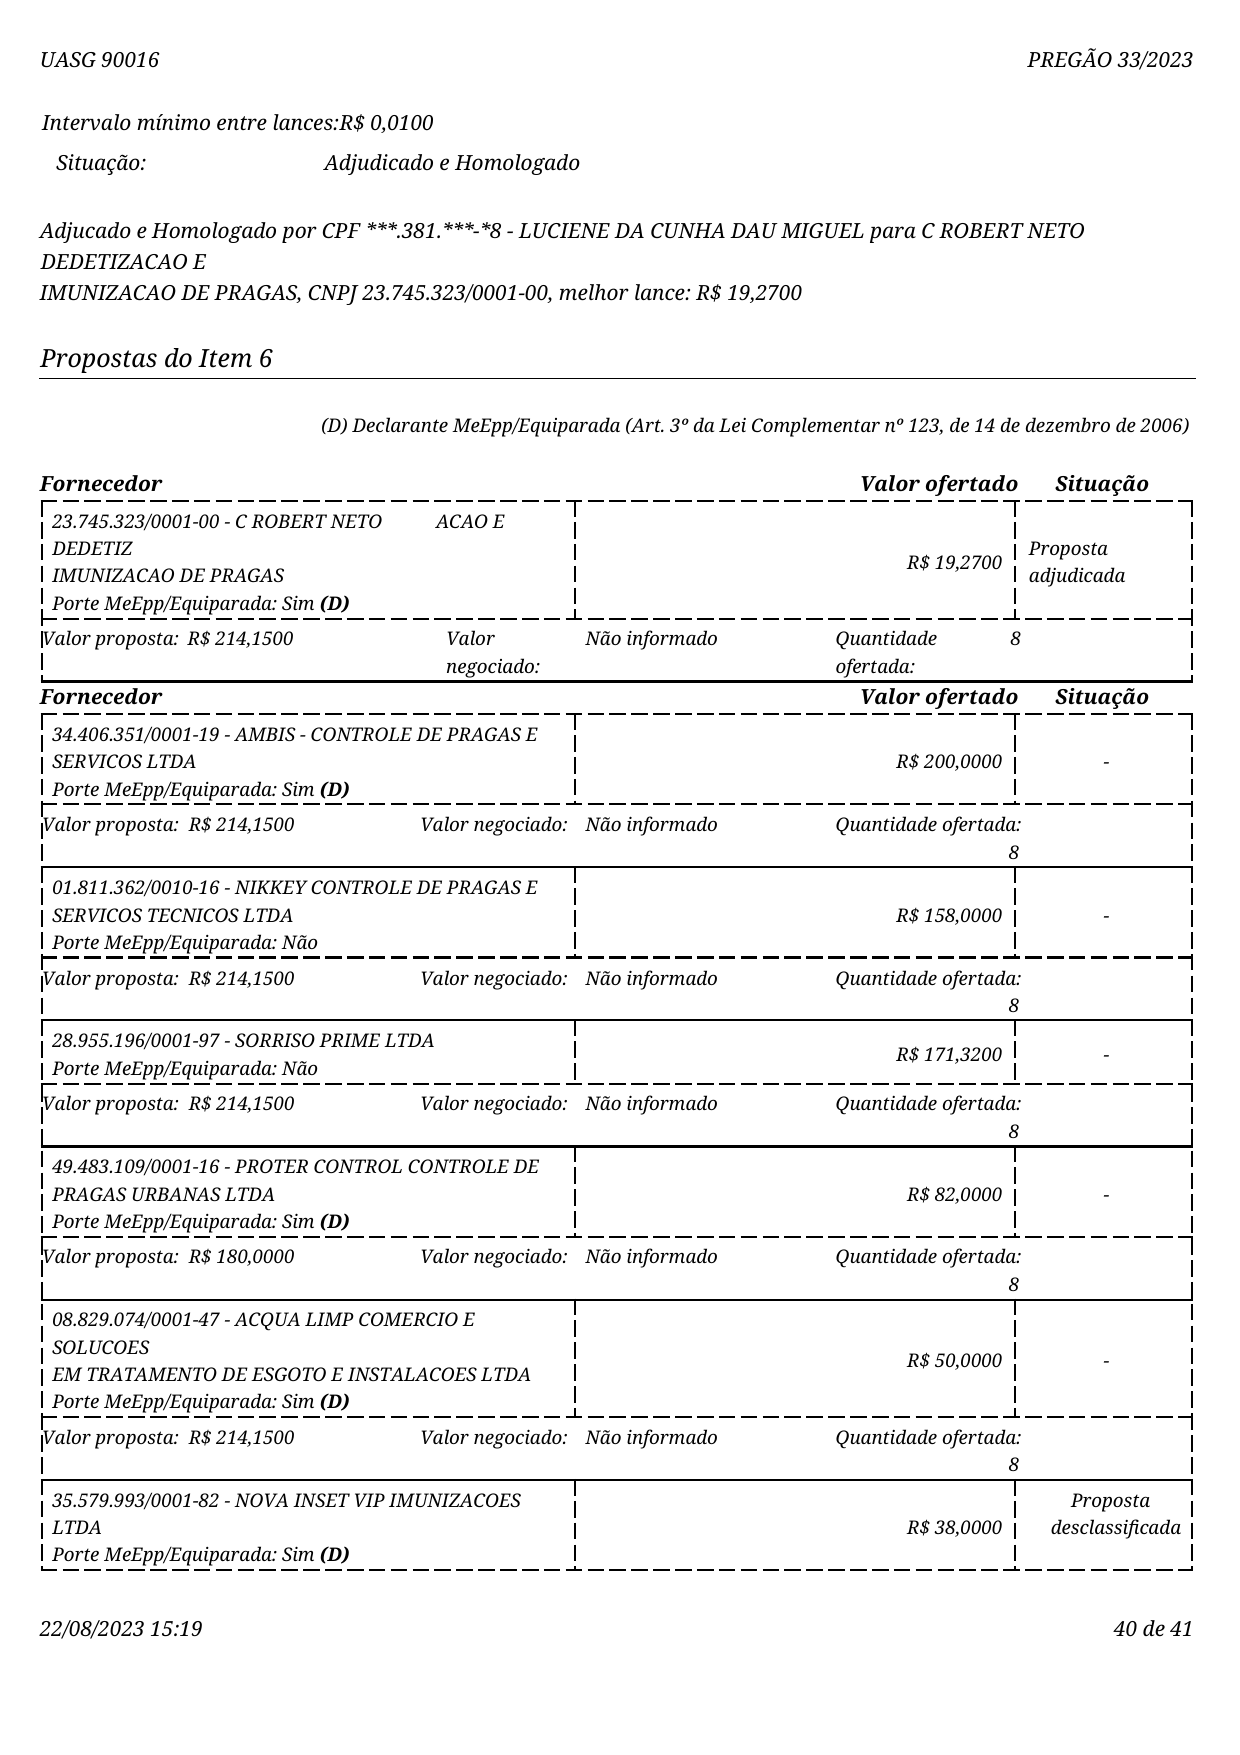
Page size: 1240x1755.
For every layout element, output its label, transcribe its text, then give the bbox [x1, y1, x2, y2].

table_header R$ 19,2700 [835, 500, 1014, 617]
table_cell Quantidade ofertada: [835, 618, 1014, 680]
table_cell 49.483.109/0001-16 - PROTER CONTROL CONTROLE DE PRAGAS URBANAS LTDA Porte MeEpp/Equiparada: Sim (D) [42, 1148, 575, 1236]
table_cell Quantidade ofertada: 8 [835, 956, 1051, 1019]
table_header Proposta adjudicada [1015, 500, 1192, 617]
table_cell 01.811.362/0010-16 - NIKKEY CONTROLE DE PRAGAS E SERVICOS TECNICOS LTDA Porte MeEpp/Equiparada: Não [42, 868, 575, 956]
table_cell [1015, 1301, 1051, 1416]
table_cell Não informado [575, 956, 835, 1019]
table_cell [1015, 868, 1051, 956]
table_cell [575, 868, 835, 956]
table_cell - [1051, 868, 1192, 956]
text Fornecedor Valor ofertado Situação [39, 682, 1196, 711]
text IMUNIZACAO DE PRAGAS, CNPJ 23.745.323/0001-00, melhor lance: R$ 19,2700 [39, 278, 1196, 307]
table_cell Não informado [575, 1416, 835, 1479]
table_cell Não informado [575, 803, 835, 866]
table_cell 28.955.196/0001-97 - SORRISO PRIME LTDA Porte MeEpp/Equiparada: Não [42, 1021, 575, 1082]
table_cell R$ 38,0000 [835, 1481, 1014, 1569]
table_header ACAO E [446, 500, 575, 617]
table_header - [1051, 713, 1192, 803]
text (D) Declarante MeEpp/Equiparada (Art. 3º da Lei Complementar nº 123, de 14 de dezembro de 2006) [39, 412, 1191, 437]
table_cell Não informado [575, 1083, 835, 1145]
table_cell [1015, 1481, 1051, 1569]
table_header 23.745.323/0001-00 - C ROBERT NETO DEDETIZ IMUNIZACAO DE PRAGAS Porte MeEpp/Equiparada: Sim (D) [42, 500, 446, 617]
text Propostas do Item 6 [40, 341, 1196, 375]
table_cell [575, 1301, 835, 1416]
table_cell Valor negociado: [446, 618, 575, 680]
text Adjucado e Homologado por CPF ***.381.***-*8 - LUCIENE DA CUNHA DAU MIGUEL para C ROBERT NETO DEDETIZACAO E [39, 216, 1196, 276]
table_cell R$ 158,0000 [835, 868, 1014, 956]
table_header [1015, 713, 1051, 803]
table_cell Proposta desclassificada [1051, 1481, 1192, 1569]
table_cell [1015, 1021, 1051, 1082]
table_cell [1051, 1416, 1192, 1479]
table_cell 08.829.074/0001-47 - ACQUA LIMP COMERCIO E SOLUCOES EM TRATAMENTO DE ESGOTO E INSTALACOES LTDA Porte MeEpp/Equiparada: Sim (D) [42, 1301, 575, 1416]
table_header 34.406.351/0001-19 - AMBIS - CONTROLE DE PRAGAS E SERVICOS LTDA Porte MeEpp/Equiparada: Sim (D) [42, 713, 575, 803]
table_cell - [1051, 1148, 1192, 1236]
table_cell R$ 50,0000 [835, 1301, 1014, 1416]
table_cell [575, 1148, 835, 1236]
table_cell Valor proposta: R$ 214,1500 Valor negociado: [42, 1416, 575, 1479]
table_cell [1015, 1148, 1051, 1236]
table_cell 8 [1015, 618, 1192, 680]
table_cell [575, 1481, 835, 1569]
table_cell [575, 1021, 835, 1082]
table_cell Valor proposta: R$ 214,1500 Valor negociado: [42, 1083, 575, 1145]
table_cell Quantidade ofertada: 8 [835, 803, 1051, 866]
table_cell Valor proposta: R$ 180,0000 Valor negociado: [42, 1236, 575, 1298]
table_cell - [1051, 1021, 1192, 1082]
text Intervalo mínimo entre lances: R$ 0,0100 [39, 108, 1196, 136]
table_cell R$ 171,3200 [835, 1021, 1014, 1082]
table_cell [1051, 803, 1192, 866]
table_cell [1051, 956, 1192, 1019]
text Fornecedor Valor ofertado Situação [39, 469, 1196, 498]
table_cell Valor proposta: R$ 214,1500 Valor negociado: [42, 956, 575, 1019]
table_cell Valor proposta: R$ 214,1500 [42, 618, 446, 680]
table_cell Quantidade ofertada: 8 [835, 1416, 1051, 1479]
table_header R$ 200,0000 [835, 713, 1014, 803]
table_cell - [1051, 1301, 1192, 1416]
table_cell Não informado [575, 618, 835, 680]
table_cell Valor proposta: R$ 214,1500 Valor negociado: [42, 803, 575, 866]
table_cell R$ 82,0000 [835, 1148, 1014, 1236]
table_header [575, 713, 835, 803]
table_cell [1051, 1236, 1192, 1298]
table_cell Não informado [575, 1236, 835, 1298]
table_cell [1051, 1083, 1192, 1145]
table_header [575, 500, 835, 617]
table_cell Quantidade ofertada: 8 [835, 1083, 1051, 1145]
text Situação: Adjudicado e Homologado [39, 148, 1196, 176]
table_cell Quantidade ofertada: 8 [835, 1236, 1051, 1298]
table_cell 35.579.993/0001-82 - NOVA INSET VIP IMUNIZACOES LTDA Porte MeEpp/Equiparada: Sim (D) [42, 1481, 575, 1569]
